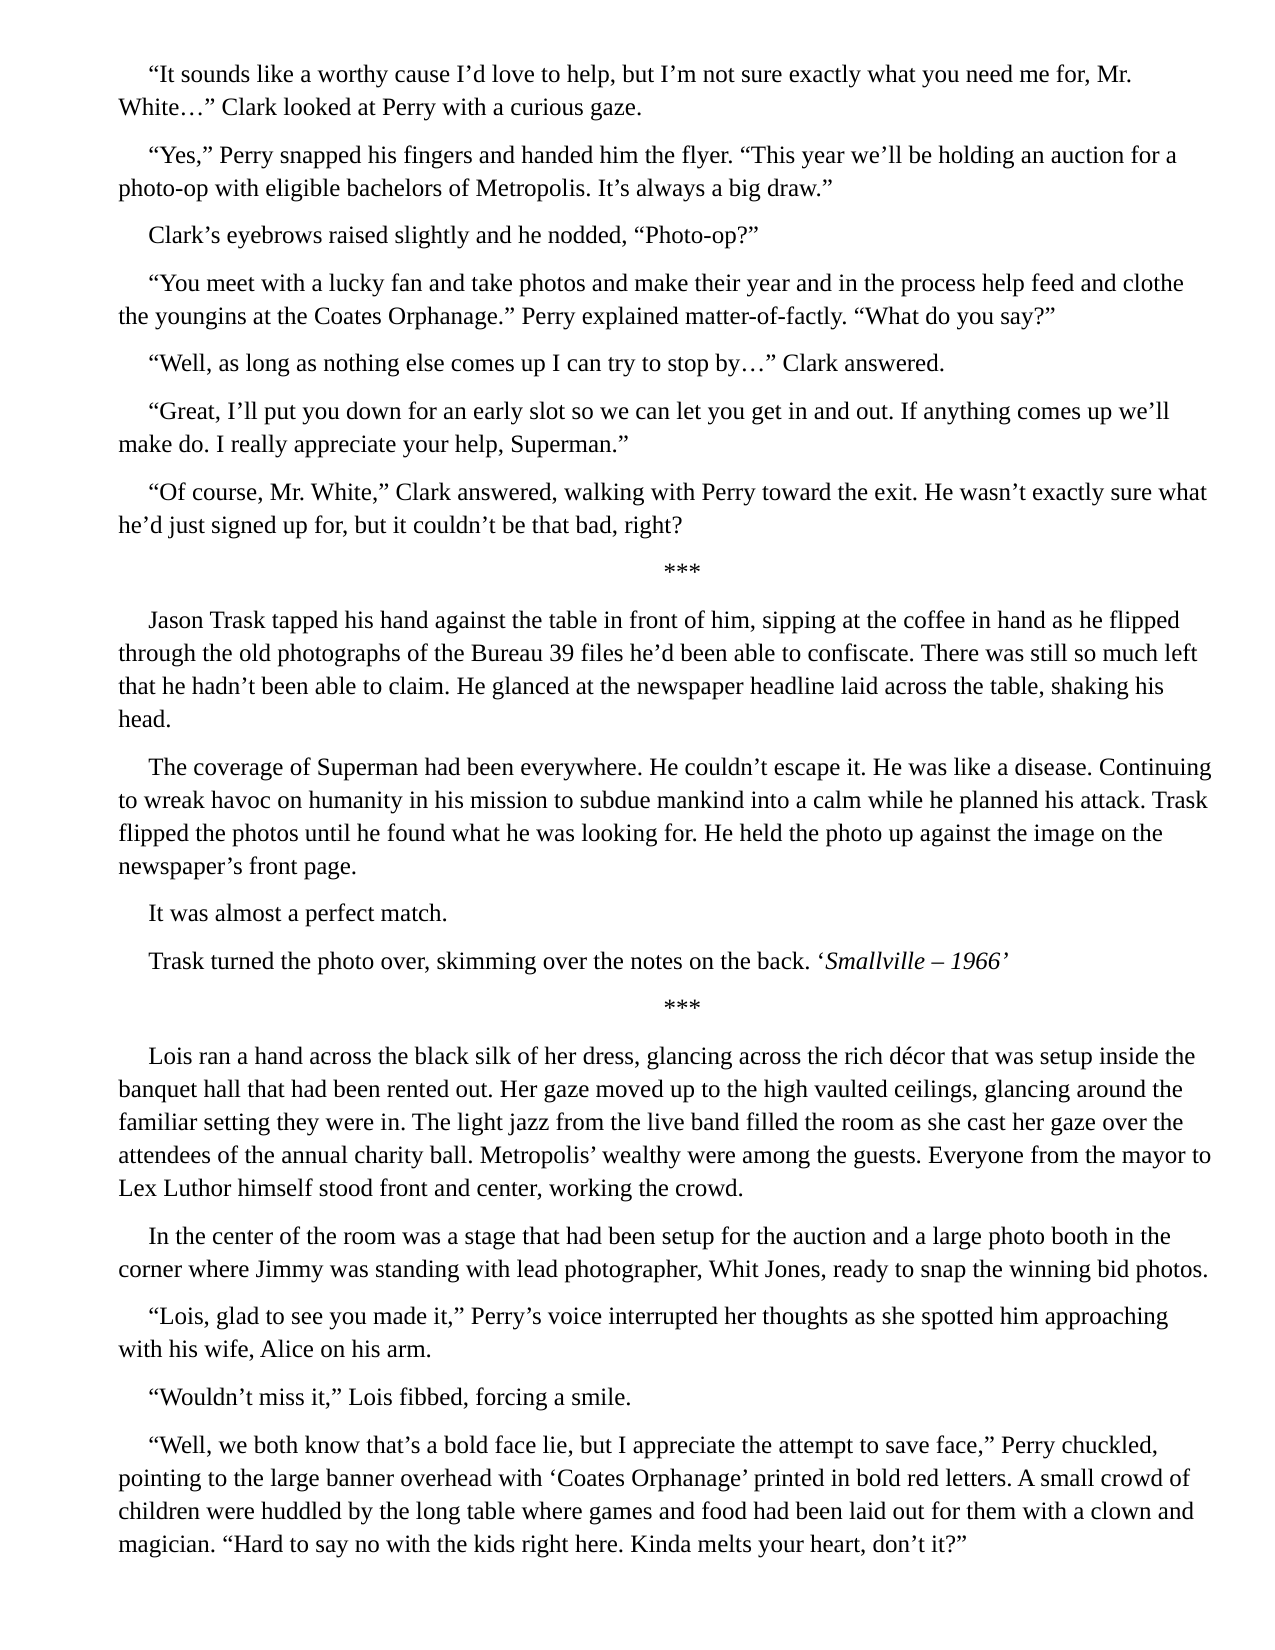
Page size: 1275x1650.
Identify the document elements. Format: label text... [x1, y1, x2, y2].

text “It sounds like a worthy cause I’d love to help, but I’m not sure exactly what you need me for, Mr. White…” Clark looked at Perry with a curious gaze. [118, 59, 1216, 121]
text “Of course, Mr. White,” Clark answered, walking with Perry toward the exit. He wasn’t exactly sure what he’d just signed up for, but it couldn’t be that bad, right? [118, 477, 1216, 538]
text It was almost a perfect match. [118, 898, 1216, 927]
text In the center of the room was a stage that had been setup for the auction and a large photo booth in the corner where Jimmy was standing with lead photographer, Whit Jones, ready to snap the winning bid photos. [118, 1221, 1216, 1283]
text *** [118, 993, 1216, 1022]
text “Well, we both know that’s a bold face lie, but I appreciate the attempt to save face,” Perry chuckled, pointing to the large banner overhead with ‘Coates Orphanage’ printed in bold red letters. A small crowd of children were huddled by the long table where games and food had been laid out for them with a clown and magician. “Hard to say no with the kids right here. Kinda melts your heart, don’t it?” [118, 1430, 1216, 1557]
text “You meet with a lucky fan and take photos and make their year and in the process help feed and clothe the youngins at the Coates Orphanage.” Perry explained matter-of-factly. “What do you say?” [118, 268, 1216, 330]
text “Lois, glad to see you made it,” Perry’s voice interrupted her thoughts as she spotted him approaching with his wife, Alice on his arm. [118, 1301, 1216, 1363]
text Trask turned the photo over, skimming over the notes on the back. ‘Smallville – 1966’ [118, 946, 1216, 975]
text The coverage of Superman had been everywhere. He couldn’t escape it. He was like a disease. Continuing to wreak havoc on humanity in his mission to subdue mankind into a calm while he planned his attack. Trask flipped the photos until he found what he was looking for. He held the photo up against the image on the newspaper’s front page. [118, 752, 1216, 879]
text Lois ran a hand across the black silk of her dress, glancing across the rich décor that was setup inside the banquet hall that had been rented out. Her gaze moved up to the high vaulted ceilings, glancing around the familiar setting they were in. The light jazz from the live band filled the room as she cast her gaze over the attendees of the annual charity ball. Metropolis’ wealthy were among the guests. Everyone from the mayor to Lex Luthor himself stood front and center, working the crowd. [118, 1041, 1216, 1202]
text “Well, as long as nothing else comes up I can try to stop by…” Clark answered. [118, 348, 1216, 377]
text *** [118, 557, 1216, 586]
text “Wouldn’t miss it,” Lois fibbed, forcing a smile. [118, 1382, 1216, 1411]
text “Yes,” Perry snapped his fingers and handed him the flyer. “This year we’ll be holding an auction for a photo-op with eligible bachelors of Metropolis. It’s always a big draw.” [118, 140, 1216, 201]
text Jason Trask tapped his hand against the table in front of him, sipping at the coffee in hand as he flipped through the old photographs of the Bureau 39 files he’d been able to confiscate. There was still so much left that he hadn’t been able to claim. He glanced at the newspaper headline laid across the table, shaking his head. [118, 605, 1216, 733]
text Clark’s eyebrows raised slightly and he nodded, “Photo-op?” [118, 220, 1216, 249]
text “Great, I’ll put you down for an early slot so we can let you get in and out. If anything comes up we’ll make do. I really appreciate your help, Superman.” [118, 396, 1216, 458]
